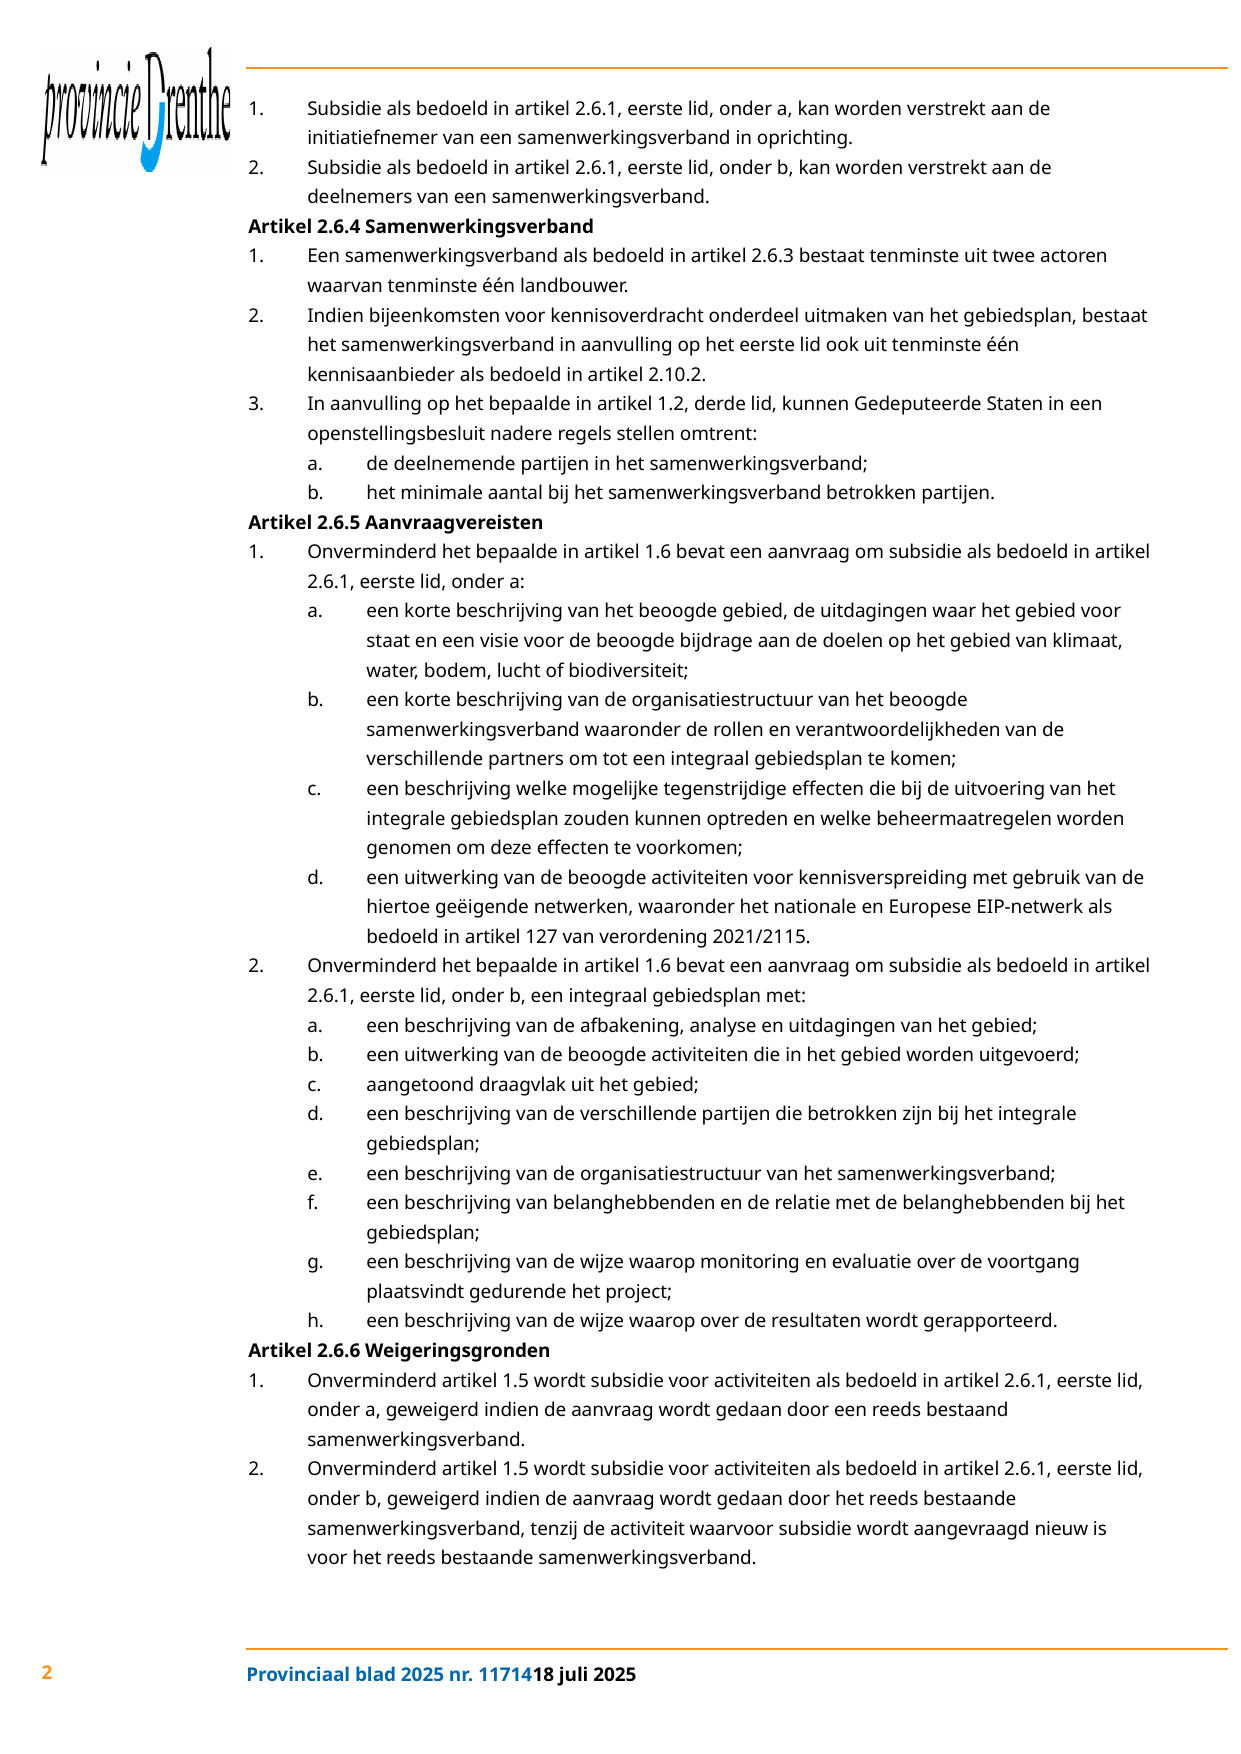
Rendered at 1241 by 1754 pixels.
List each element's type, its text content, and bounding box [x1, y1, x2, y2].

list de deelnemende partijen in het samenwerkingsverband; [307, 450, 1152, 476]
text Artikel 2.6.6 Weigeringsgronden [248, 1337, 1152, 1363]
list een beschrijving van de afbakening, analyse en uitdagingen van het gebied; [307, 1012, 1152, 1038]
list een beschrijving van belanghebbenden en de relatie met de belanghebbenden bij het gebiedsplan; [307, 1189, 1152, 1245]
list een uitwerking van de beoogde activiteiten die in het gebied worden uitgevoerd; [307, 1041, 1152, 1067]
text Artikel 2.6.4 Samenwerkingsverband [248, 213, 1152, 239]
list Onverminderd artikel 1.5 wordt subsidie voor activiteiten als bedoeld in artikel 2.6.1, eerste lid, onder a, geweigerd indien de aanvraag wordt gedaan door een reeds bestaand samenwerkingsverband. [248, 1367, 1152, 1452]
list Onverminderd het bepaalde in artikel 1.6 bevat een aanvraag om subsidie als bedoeld in artikel 2.6.1, eerste lid, onder b, een integraal gebiedsplan met: [248, 953, 1152, 1008]
list een uitwerking van de beoogde activiteiten voor kennisverspreiding met gebruik van de hiertoe geëigende netwerken, waaronder het nationale en Europese EIP-netwerk als bedoeld in artikel 127 van verordening 2021/2115. [307, 864, 1152, 949]
list een beschrijving welke mogelijke tegenstrijdige effecten die bij de uitvoering van het integrale gebiedsplan zouden kunnen optreden en welke beheermaatregelen worden genomen om deze effecten te voorkomen; [307, 775, 1152, 860]
list een beschrijving van de wijze waarop monitoring en evaluatie over de voortgang plaatsvindt gedurende het project; [307, 1248, 1152, 1304]
list aangetoond draagvlak uit het gebied; [307, 1071, 1152, 1097]
list Subsidie als bedoeld in artikel 2.6.1, eerste lid, onder a, kan worden verstrekt aan de initiatiefnemer van een samenwerkingsverband in oprichting. [248, 95, 1152, 150]
text Artikel 2.6.5 Aanvraagvereisten [248, 509, 1152, 535]
list Onverminderd artikel 1.5 wordt subsidie voor activiteiten als bedoeld in artikel 2.6.1, eerste lid, onder b, geweigerd indien de aanvraag wordt gedaan door het reeds bestaande samenwerkingsverband, tenzij de activiteit waarvoor subsidie wordt aangevraagd nieuw is voor het reeds bestaande samenwerkingsverband. [248, 1456, 1152, 1570]
list een beschrijving van de verschillende partijen die betrokken zijn bij het integrale gebiedsplan; [307, 1101, 1152, 1156]
list Subsidie als bedoeld in artikel 2.6.1, eerste lid, onder b, kan worden verstrekt aan de deelnemers van een samenwerkingsverband. [248, 154, 1152, 209]
list een beschrijving van de organisatiestructuur van het samenwerkingsverband; [307, 1160, 1152, 1186]
list Onverminderd het bepaalde in artikel 1.6 bevat een aanvraag om subsidie als bedoeld in artikel 2.6.1, eerste lid, onder a: [248, 538, 1152, 594]
list een beschrijving van de wijze waarop over de resultaten wordt gerapporteerd. [307, 1308, 1152, 1333]
picture [41, 47, 231, 172]
list Een samenwerkingsverband als bedoeld in artikel 2.6.3 bestaat tenminste uit twee actoren waarvan tenminste één landbouwer. [248, 243, 1152, 298]
list Indien bijeenkomsten voor kennisoverdracht onderdeel uitmaken van het gebiedsplan, bestaat het samenwerkingsverband in aanvulling op het eerste lid ook uit tenminste één kennisaanbieder als bedoeld in artikel 2.10.2. [248, 302, 1152, 387]
list een korte beschrijving van het beoogde gebied, de uitdagingen waar het gebied voor staat en een visie voor de beoogde bijdrage aan de doelen op het gebied van klimaat, water, bodem, lucht of biodiversiteit; [307, 598, 1152, 683]
list In aanvulling op het bepaalde in artikel 1.2, derde lid, kunnen Gedeputeerde Staten in een openstellingsbesluit nadere regels stellen omtrent: [248, 391, 1152, 446]
list het minimale aantal bij het samenwerkingsverband betrokken partijen. [307, 479, 1152, 505]
list een korte beschrijving van de organisatiestructuur van het beoogde samenwerkingsverband waaronder de rollen en verantwoordelijkheden van de verschillende partners om tot een integraal gebiedsplan te komen; [307, 686, 1152, 771]
